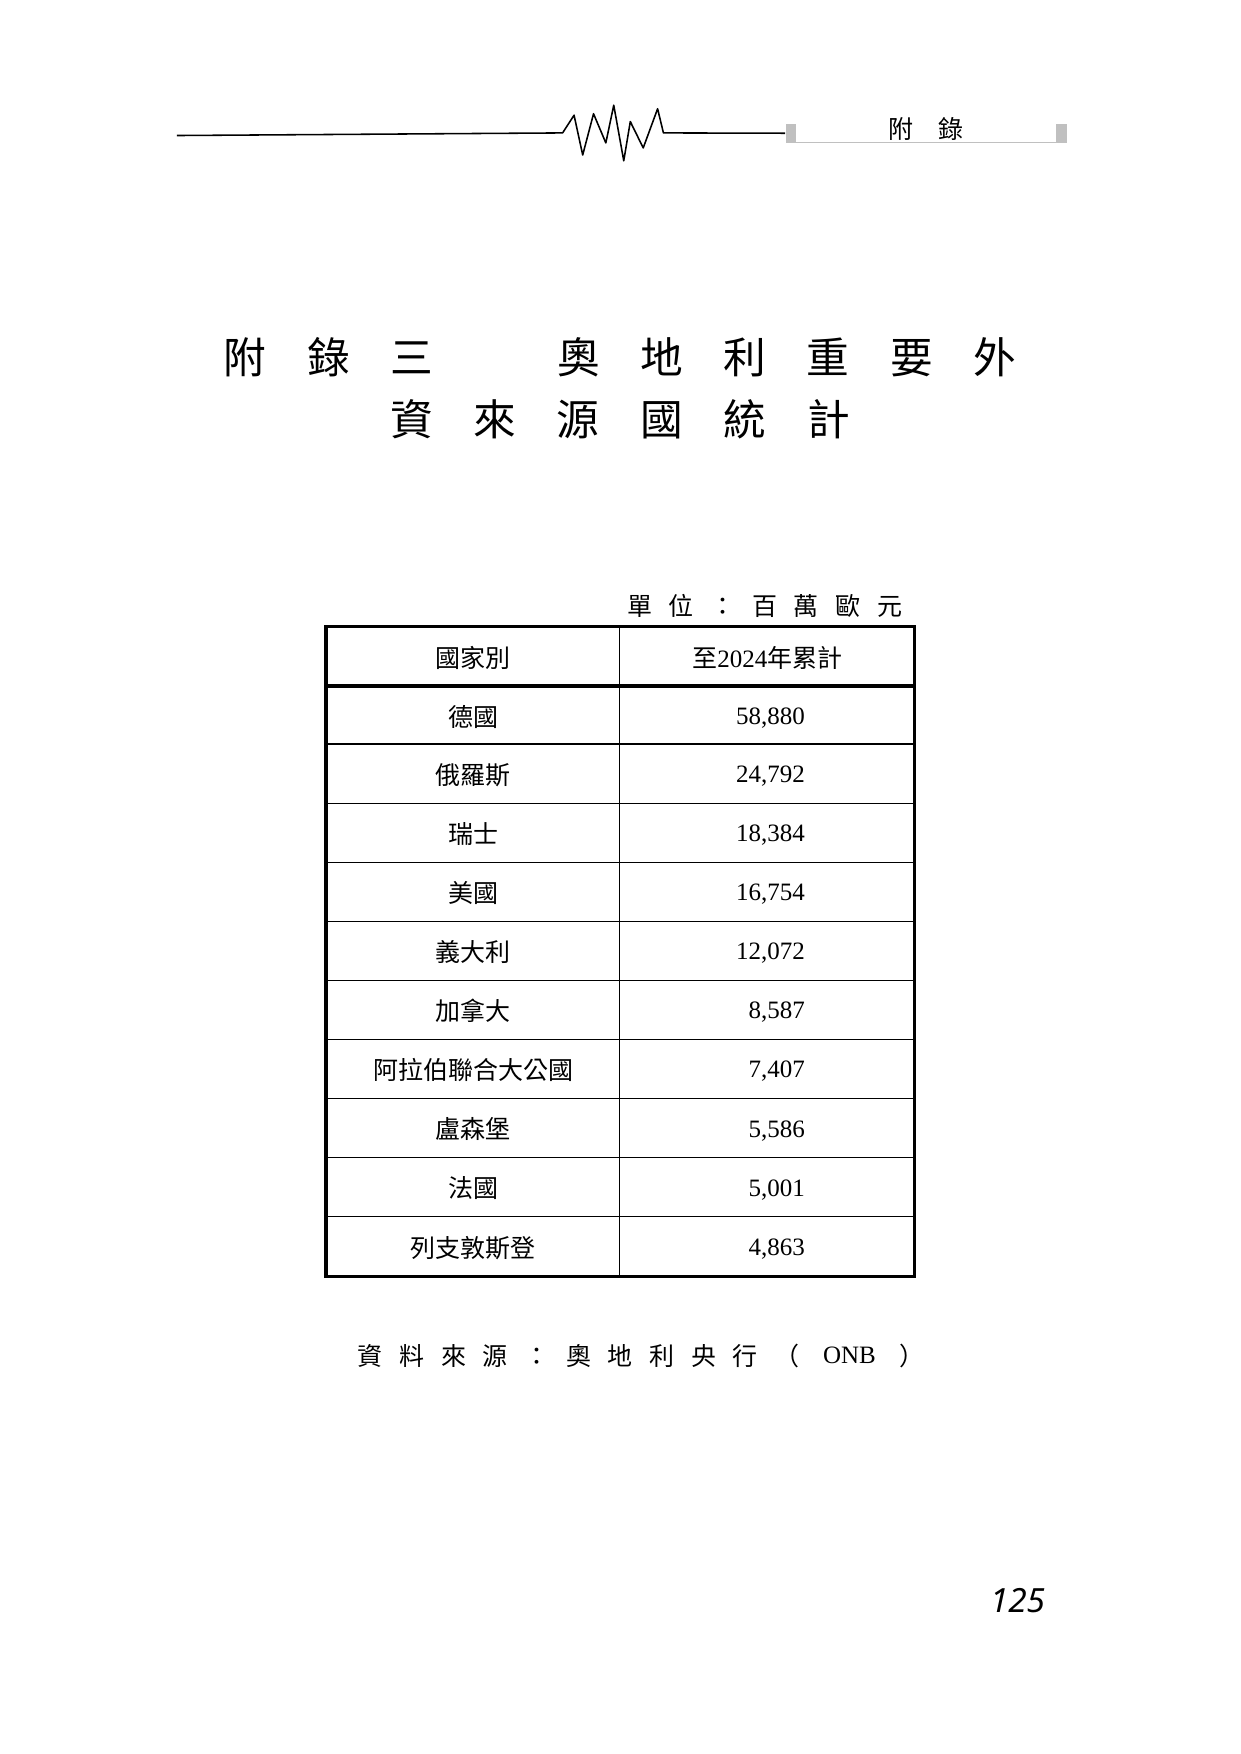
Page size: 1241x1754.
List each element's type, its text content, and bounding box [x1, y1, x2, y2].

text 資料來源：奧地利央行（ONB） [330, 1313, 1045, 1375]
table_cell 瑞士 [328, 804, 619, 861]
table_cell 5,001 [620, 1158, 913, 1216]
table_cell 24,792 [620, 745, 913, 802]
text 單位：百萬歐元 [183, 563, 910, 625]
table_cell 德國 [328, 688, 619, 743]
table_cell 58,880 [620, 688, 913, 743]
table_cell 8,587 [620, 981, 913, 1039]
table_cell 18,384 [620, 804, 913, 861]
text 附錄三 奧地利重要外資來源國統計 [183, 313, 1058, 438]
table_cell 7,407 [620, 1040, 913, 1098]
table_cell 阿拉伯聯合大公國 [328, 1040, 619, 1098]
table_cell 5,586 [620, 1099, 913, 1157]
table_cell 列支敦斯登 [328, 1217, 619, 1275]
table_cell 16,754 [620, 863, 913, 921]
table_cell 義大利 [328, 922, 619, 979]
table_cell 12,072 [620, 922, 913, 979]
table_header 至2024年累計 [620, 628, 913, 684]
table_cell 美國 [328, 863, 619, 921]
table_header 國家別 [328, 628, 619, 684]
table_cell 加拿大 [328, 981, 619, 1039]
table_cell 4,863 [620, 1217, 913, 1275]
table_cell 俄羅斯 [328, 745, 619, 802]
table_cell 盧森堡 [328, 1099, 619, 1157]
table_cell 法國 [328, 1158, 619, 1216]
